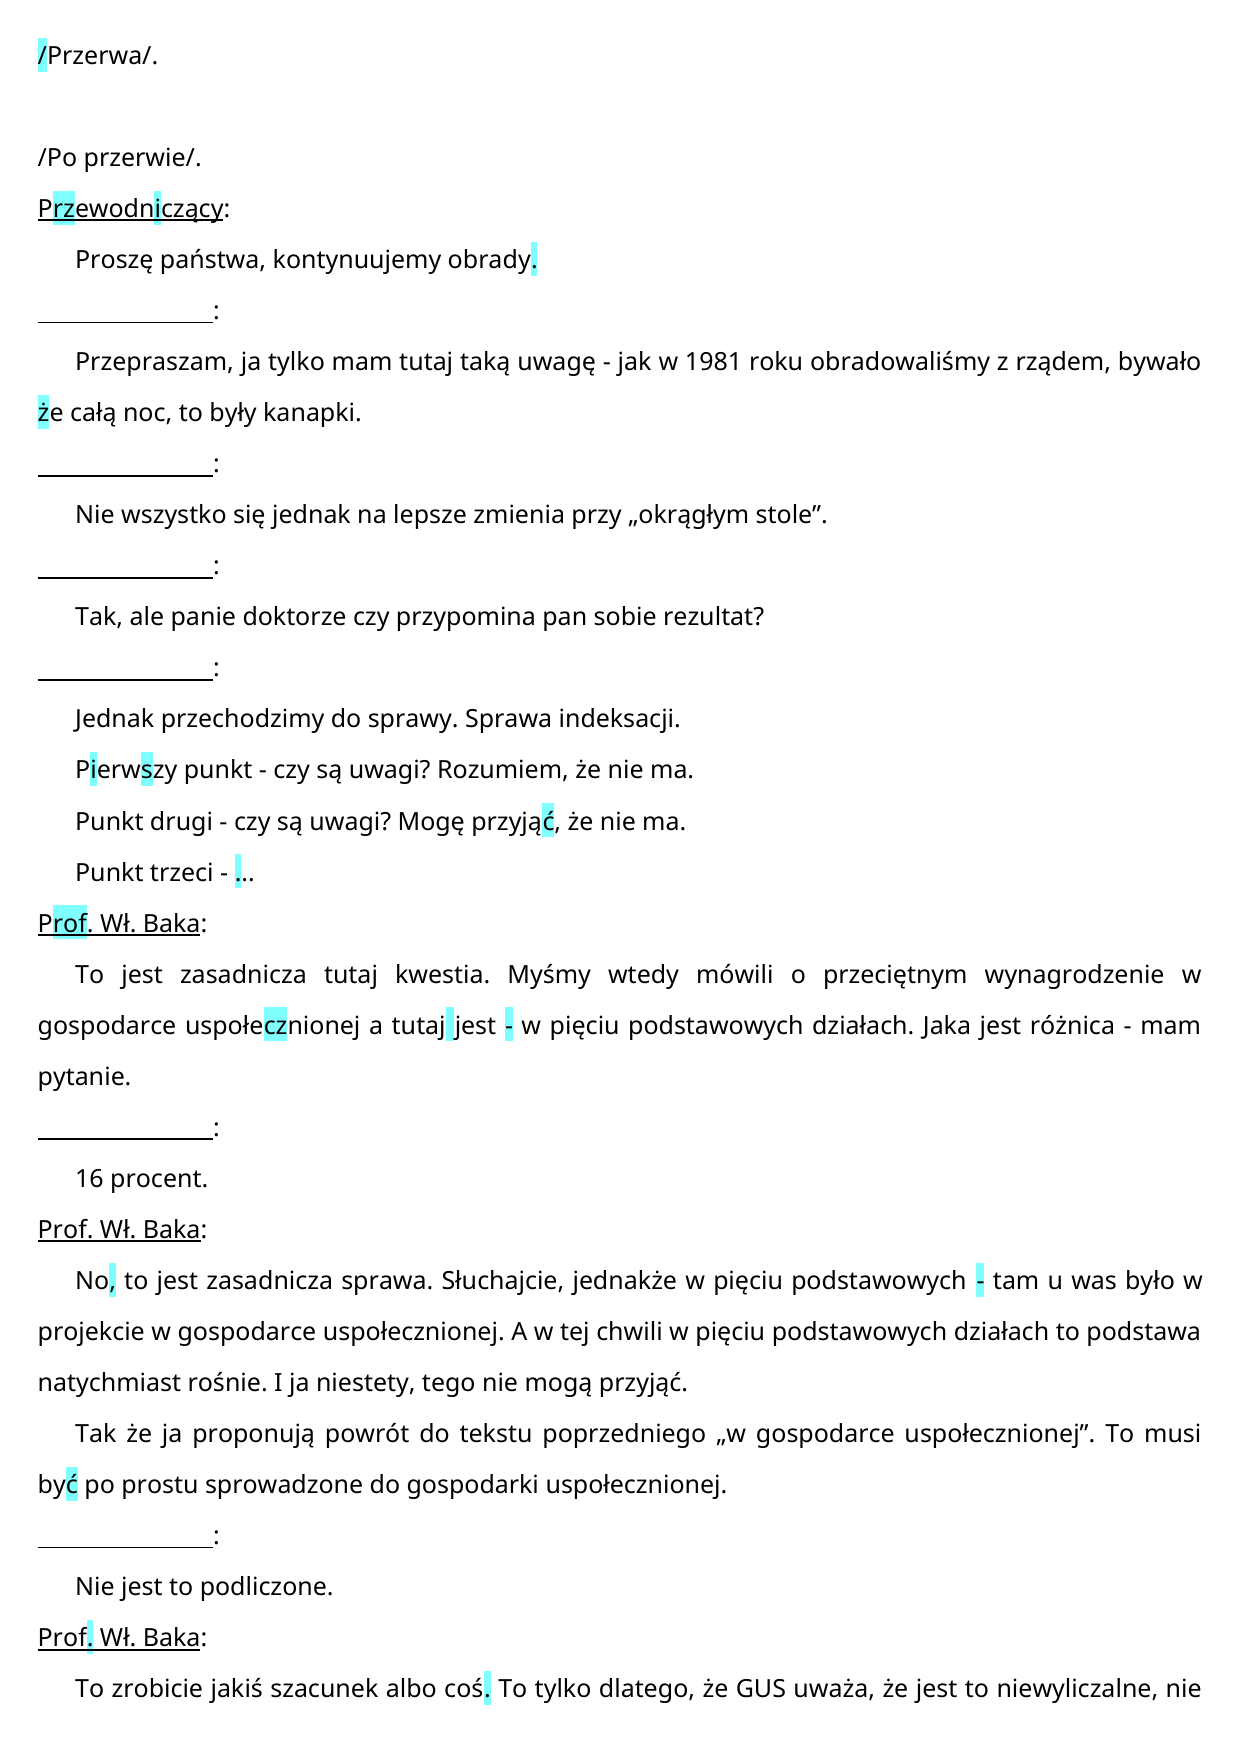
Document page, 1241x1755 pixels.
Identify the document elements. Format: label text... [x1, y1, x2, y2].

text Przewodniczący: [37, 191, 1203, 225]
text : [37, 293, 1203, 327]
text : [37, 1518, 1203, 1552]
text Tak, ale panie doktorze czy przypomina pan sobie rezultat? [37, 599, 1203, 633]
text To zrobicie jakiś szacunek albo coś. To tylko dlatego, że GUS uważa, że jest to niewyliczalne, nie [37, 1671, 1203, 1705]
text : [37, 1109, 1203, 1143]
text Proszę państwa, kontynuujemy obrady. [37, 242, 1203, 276]
text Punkt drugi - czy są uwagi? Mogę przyjąć, że nie ma. [37, 803, 1203, 837]
text No, to jest zasadnicza sprawa. Słuchajcie, jednakże w pięciu podstawowych - tam u was było w projekcie w gospodarce uspołecznionej. A w tej chwili w pięciu podstawowych działach to podstawa natychmiast rośnie. I ja niestety, tego nie mogą przyjąć. [37, 1262, 1203, 1399]
text : [37, 548, 1203, 582]
text Prof. Wł. Baka: [37, 905, 1203, 939]
text Prof. Wł. Baka: [37, 1620, 1203, 1654]
text Tak że ja proponują powrót do tekstu poprzedniego „w gospodarce uspołecznionej”. To musi być po prostu sprowadzone do gospodarki uspołecznionej. [37, 1416, 1203, 1501]
text Jednak przechodzimy do sprawy. Sprawa indeksacji. [37, 701, 1203, 735]
text Pierwszy punkt - czy są uwagi? Rozumiem, że nie ma. [37, 752, 1203, 786]
text : [37, 650, 1203, 684]
text /Przerwa/. [37, 37, 1203, 72]
text Przepraszam, ja tylko mam tutaj taką uwagę - jak w 1981 roku obradowaliśmy z rządem, bywało że całą noc, to były kanapki. [37, 344, 1203, 429]
text : [37, 446, 1203, 480]
text Punkt trzeci - ... [37, 854, 1203, 888]
text 16 procent. [37, 1160, 1203, 1194]
text To jest zasadnicza tutaj kwestia. Myśmy wtedy mówili o przeciętnym wynagrodzenie w gospodarce uspołecznionej a tutaj jest - w pięciu podstawowych działach. Jaka jest różnica - mam pytanie. [37, 956, 1203, 1092]
text Prof. Wł. Baka: [37, 1211, 1203, 1246]
text Nie jest to podliczone. [37, 1569, 1203, 1603]
text /Po przerwie/. [37, 139, 1203, 174]
text Nie wszystko się jednak na lepsze zmienia przy „okrągłym stole”. [37, 497, 1203, 531]
